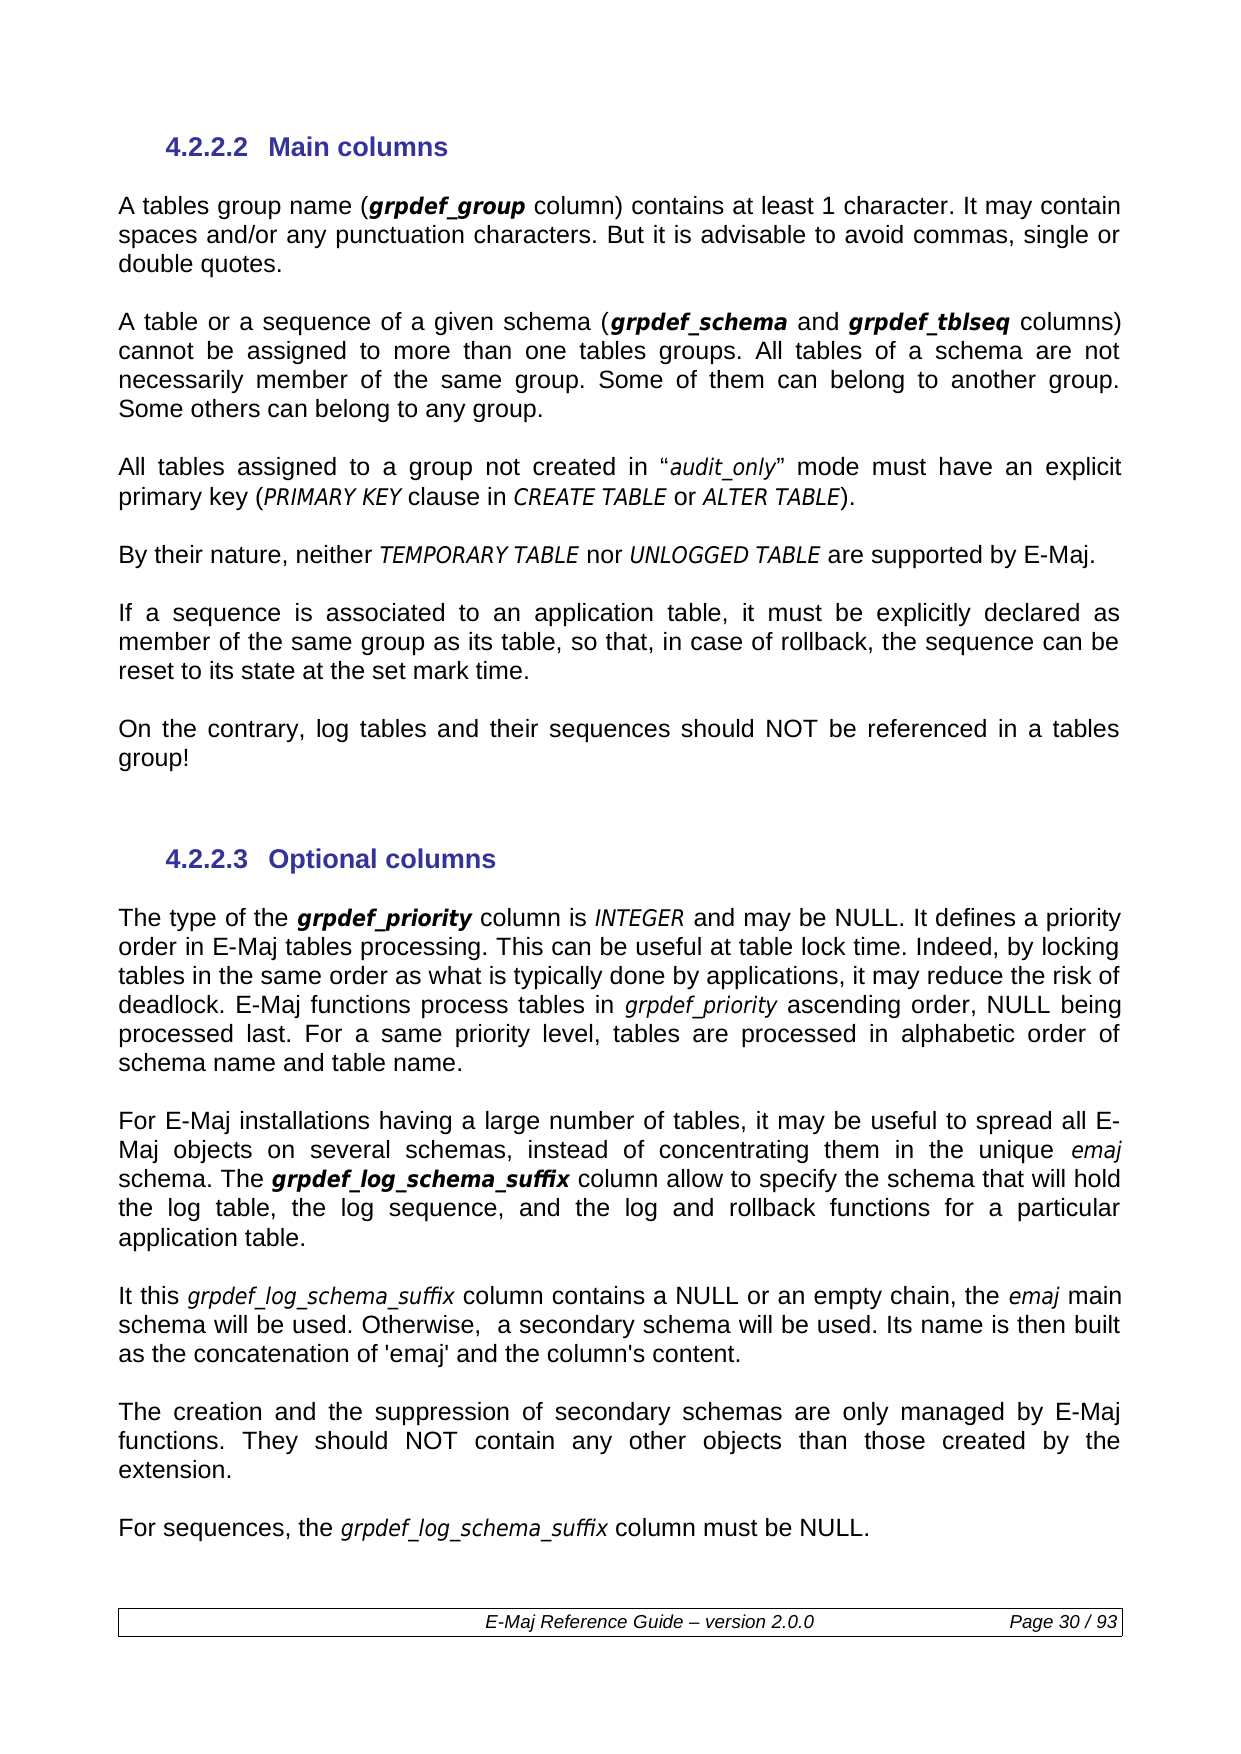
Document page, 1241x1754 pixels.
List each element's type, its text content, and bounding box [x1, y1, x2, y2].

text The creation and the suppression of secondary schemas are only managed by E-Maj functions. They should NOT contain any other objects than those created by the extension. [118, 1397, 1122, 1484]
text On the contrary, log tables and their sequences should NOT be referenced in a tables group! [118, 714, 1122, 772]
text If a sequence is associated to an application table, it must be explicitly declared as member of the same group as its table, so that, in case of rollback, the sequence can be reset to its state at the set mark time. [118, 598, 1122, 685]
text By their nature, neither TEMPORARY TABLE nor UNLOGGED TABLE are supported by E-Maj. [118, 539, 1122, 568]
text All tables assigned to a group not created in “audit_only” mode must have an explicit primary key (PRIMARY KEY clause in CREATE TABLE or ALTER TABLE). [118, 452, 1122, 510]
text It this grpdef_log_schema_suffix column contains a NULL or an empty chain, the emaj main schema will be used. Otherwise, a secondary schema will be used. Its name is then built as the concatenation of 'emaj' and the column's content. [118, 1281, 1122, 1368]
text For E-Maj installations having a large number of tables, it may be useful to spread all E-Maj objects on several schemas, instead of concentrating them in the unique emaj schema. The grpdef_log_schema_suffix column allow to specify the schema that will hold the log table, the log sequence, and the log and rollback functions for a particular application table. [118, 1106, 1122, 1251]
text A table or a sequence of a given schema (grpdef_schema and grpdef_tblseq columns) cannot be assigned to more than one tables groups. All tables of a schema are not necessarily member of the same group. Some of them can belong to another group. Some others can belong to any group. [118, 307, 1122, 423]
subtitle Main columns [165, 131, 1122, 162]
subtitle Optional columns [165, 843, 1122, 874]
text A tables group name (grpdef_group column) contains at least 1 character. It may contain spaces and/or any punctuation characters. But it is advisable to avoid commas, single or double quotes. [118, 191, 1122, 278]
text For sequences, the grpdef_log_schema_suffix column must be NULL. [118, 1513, 1122, 1542]
text The type of the grpdef_priority column is INTEGER and may be NULL. It defines a priority order in E-Maj tables processing. This can be useful at table lock time. Indeed, by locking tables in the same order as what is typically done by applications, it may reduce the risk of deadlock. E-Maj functions process tables in grpdef_priority ascending order, NULL being processed last. For a same priority level, tables are processed in alphabetic order of schema name and table name. [118, 903, 1122, 1077]
